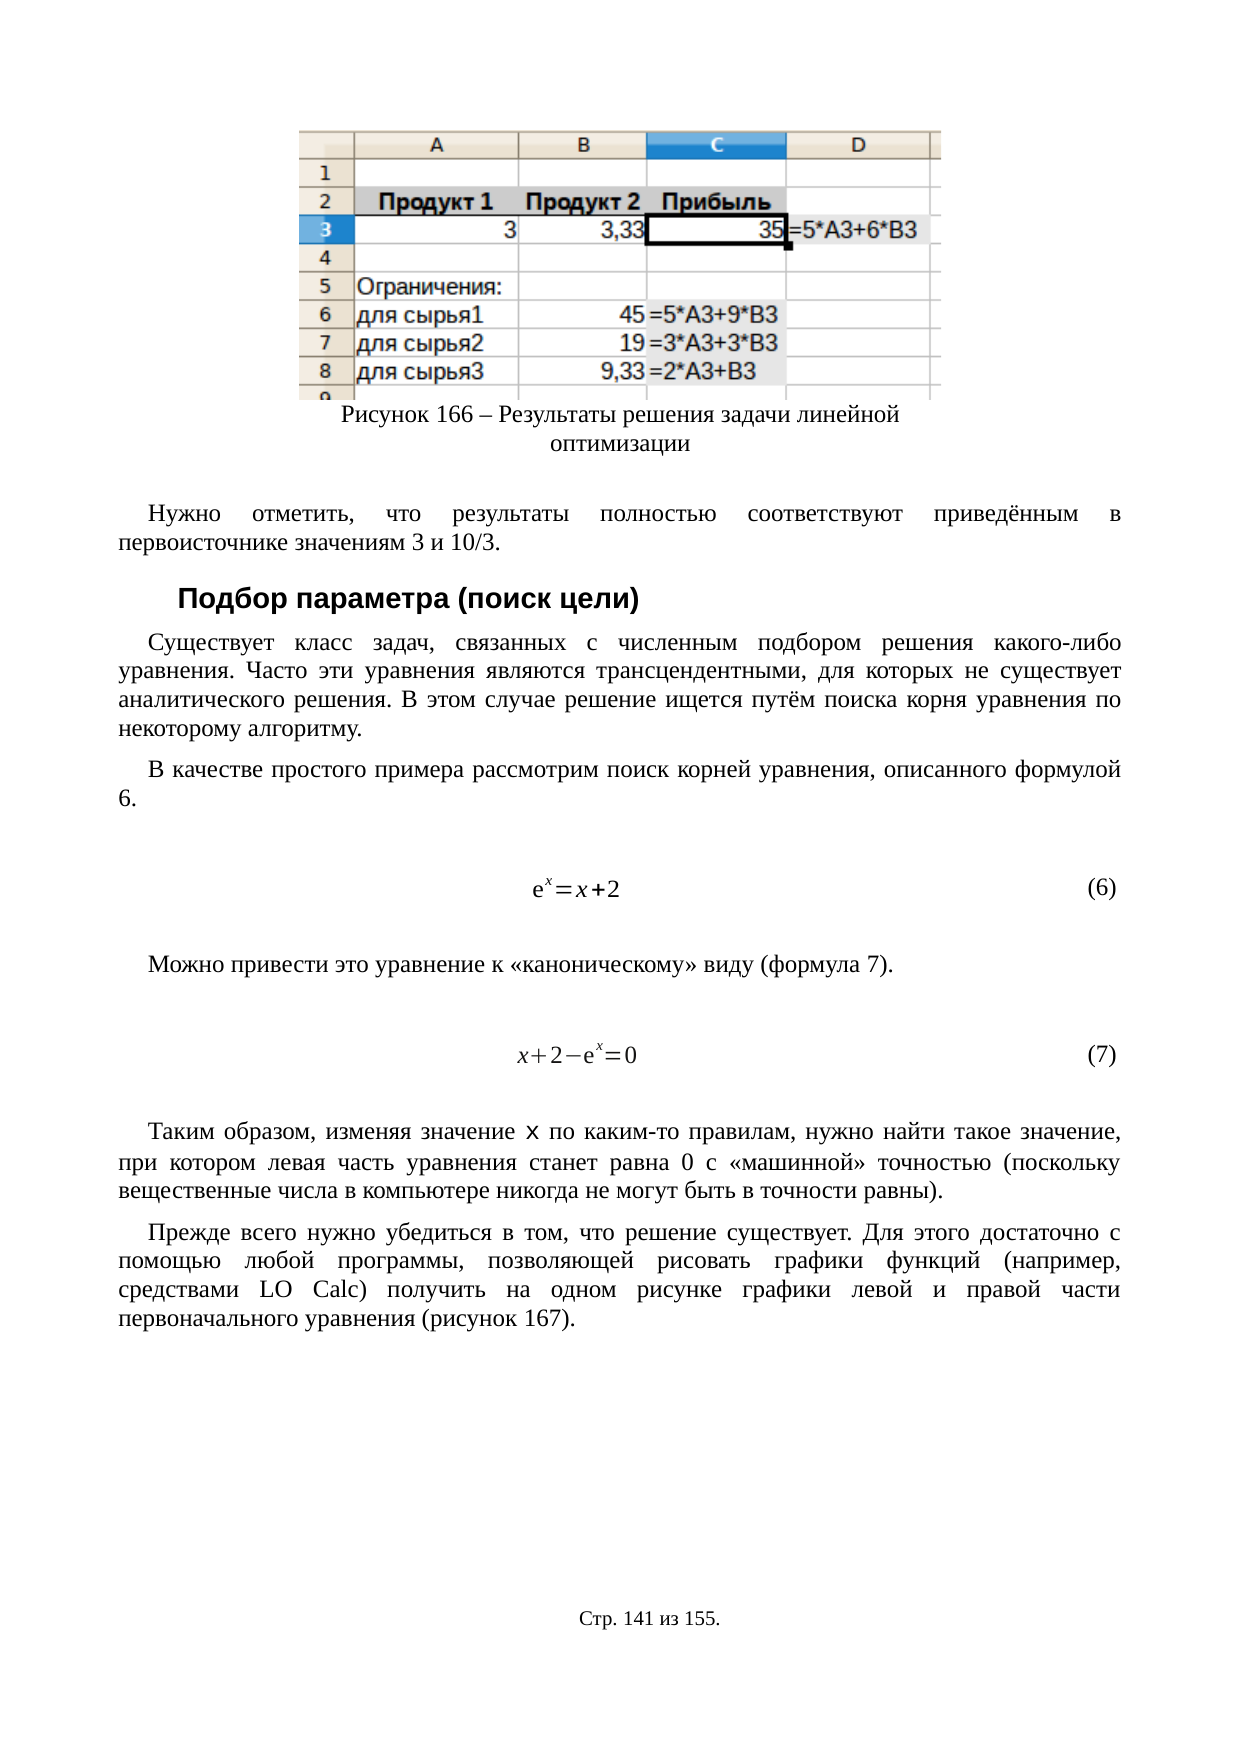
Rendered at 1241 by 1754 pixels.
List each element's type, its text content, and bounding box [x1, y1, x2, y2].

table_header (7) [1010, 1032, 1122, 1074]
text Рисунок 166 – Результаты решения задачи линейной оптимизации [299, 400, 941, 457]
table_header [118, 865, 1010, 908]
text Таким образом, изменяя значение x по каким-то правилам, нужно найти такое значение, при котором левая часть уравнения станет равна 0 с «машинной» точностью (поскольку вещественные числа в компьютере никогда не могут быть в точности равны). [118, 1116, 1122, 1204]
text Существует класс задач, связанных с численным подбором решения какого-либо уравнения. Часто эти уравнения являются трансцендентными, для которых не существует аналитического решения. В этом случае решение ищется путём поиска корня уравнения по некоторому алгоритму. [118, 627, 1122, 742]
text Можно привести это уравнение к «каноническому» виду (формула 7). [118, 949, 1122, 978]
picture [299, 130, 942, 400]
table_header [118, 1032, 1010, 1074]
text Прежде всего нужно убедиться в том, что решение существует. Для этого достаточно с помощью любой программы, позволяющей рисовать графики функций (например, средствами LO Calc) получить на одном рисунке графики левой и правой части первоначального уравнения (рисунок 167). [118, 1217, 1122, 1332]
text Нужно отметить, что результаты полностью соответствуют приведённым в первоисточнике значениям 3 и 10/3. [118, 498, 1122, 556]
subtitle Подбор параметра (поиск цели) [118, 581, 1122, 614]
table_header (6) [1010, 865, 1122, 908]
text В качестве простого примера рассмотрим поиск корней уравнения, описанного формулой 6. [118, 754, 1122, 812]
